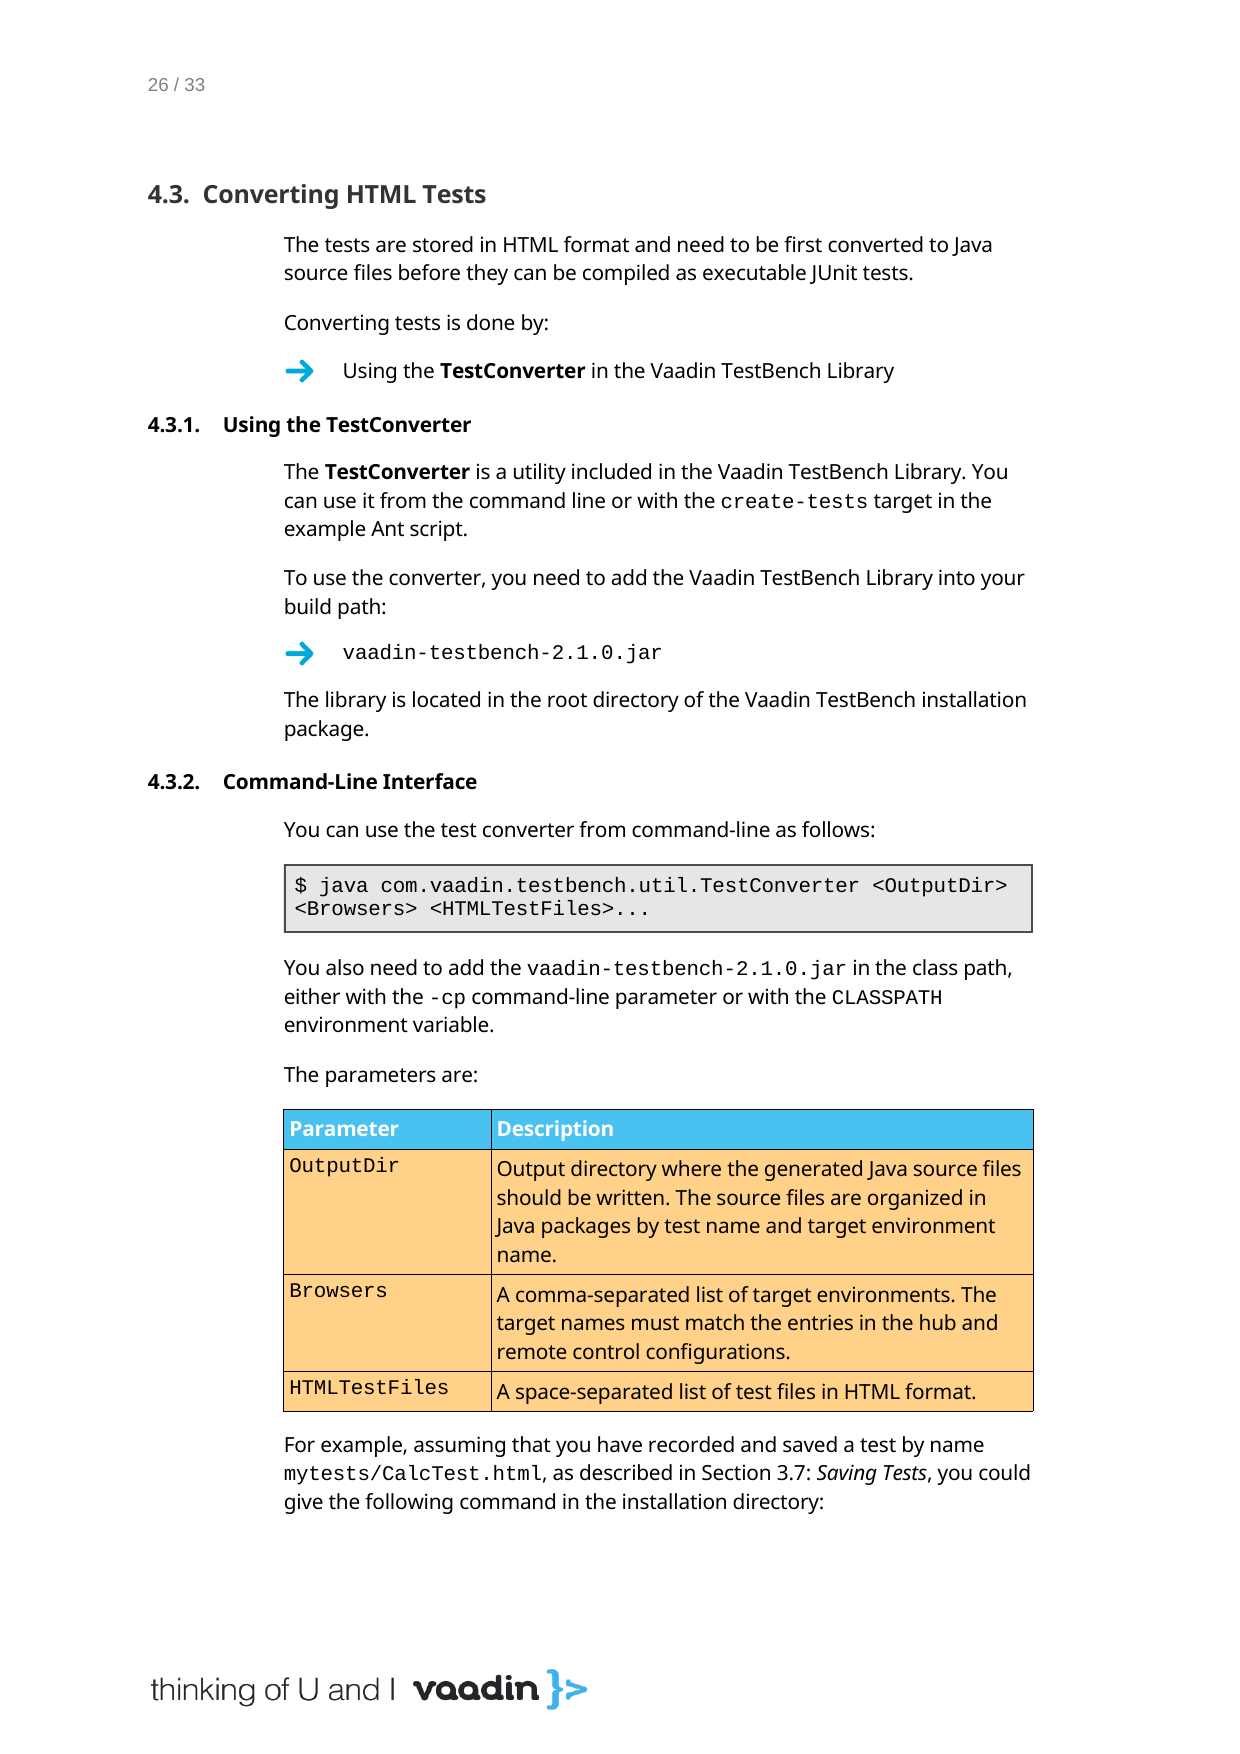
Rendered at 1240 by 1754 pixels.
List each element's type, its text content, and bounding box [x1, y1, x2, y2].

list Using the TestConverter in the Vaadin TestBench Library [283, 357, 1033, 385]
picture [304, 359, 314, 369]
text $ java com.vaadin.testbench.util.TestConverter <OutputDir> <Browsers> <HTMLTestFiles>... [286, 866, 1031, 931]
list vaadin-testbench-2.1.0.jar [283, 641, 1033, 667]
subtitle Command-Line Interface [148, 767, 1033, 796]
text To use the converter, you need to add the Vaadin TestBench Library into your build path: [283, 563, 1033, 620]
table_header Description [492, 1110, 1033, 1149]
picture [304, 641, 314, 651]
table_cell Browsers [284, 1275, 491, 1371]
text The TestConverter is a utility included in the Vaadin TestBench Library. You can use it from the command line or with the create-tests target in the example Ant script. [283, 457, 1033, 543]
table_cell HTMLTestFiles [284, 1372, 491, 1411]
table_cell Output directory where the generated Java source files should be written. The source files are organized in Java packages by test name and target environment name. [492, 1150, 1033, 1274]
picture [284, 359, 303, 383]
text The library is located in the root directory of the Vaadin TestBench installation package. [283, 686, 1033, 742]
table_cell A comma-separated list of target environments. The target names must match the entries in the hub and remote control configurations. [492, 1275, 1033, 1371]
text The parameters are: [283, 1060, 1033, 1088]
table_cell A space-separated list of test files in HTML format. [492, 1372, 1033, 1411]
text Converting tests is done by: [283, 308, 1033, 336]
picture [304, 656, 314, 666]
table_cell OutputDir [284, 1150, 491, 1274]
picture [304, 373, 314, 383]
text You can use the test converter from command-line as follows: [283, 815, 1033, 843]
subtitle Converting HTML Tests [148, 177, 1033, 211]
picture [150, 1665, 590, 1712]
text You also need to add the vaadin-testbench-2.1.0.jar in the class path, either with the -cp command-line parameter or with the CLASSPATH environment variable. [283, 953, 1033, 1039]
text For example, assuming that you have recorded and saved a test by name mytests/CalcTest.html, as described in Section 3.7: Saving Tests, you could give the following command in the installation directory: [283, 1430, 1033, 1515]
text The tests are stored in HTML format and need to be first converted to Java source files before they can be compiled as executable JUnit tests. [283, 230, 1033, 287]
picture [284, 641, 304, 666]
subtitle Using the TestConverter [148, 410, 1033, 438]
table_header Parameter [284, 1110, 491, 1149]
